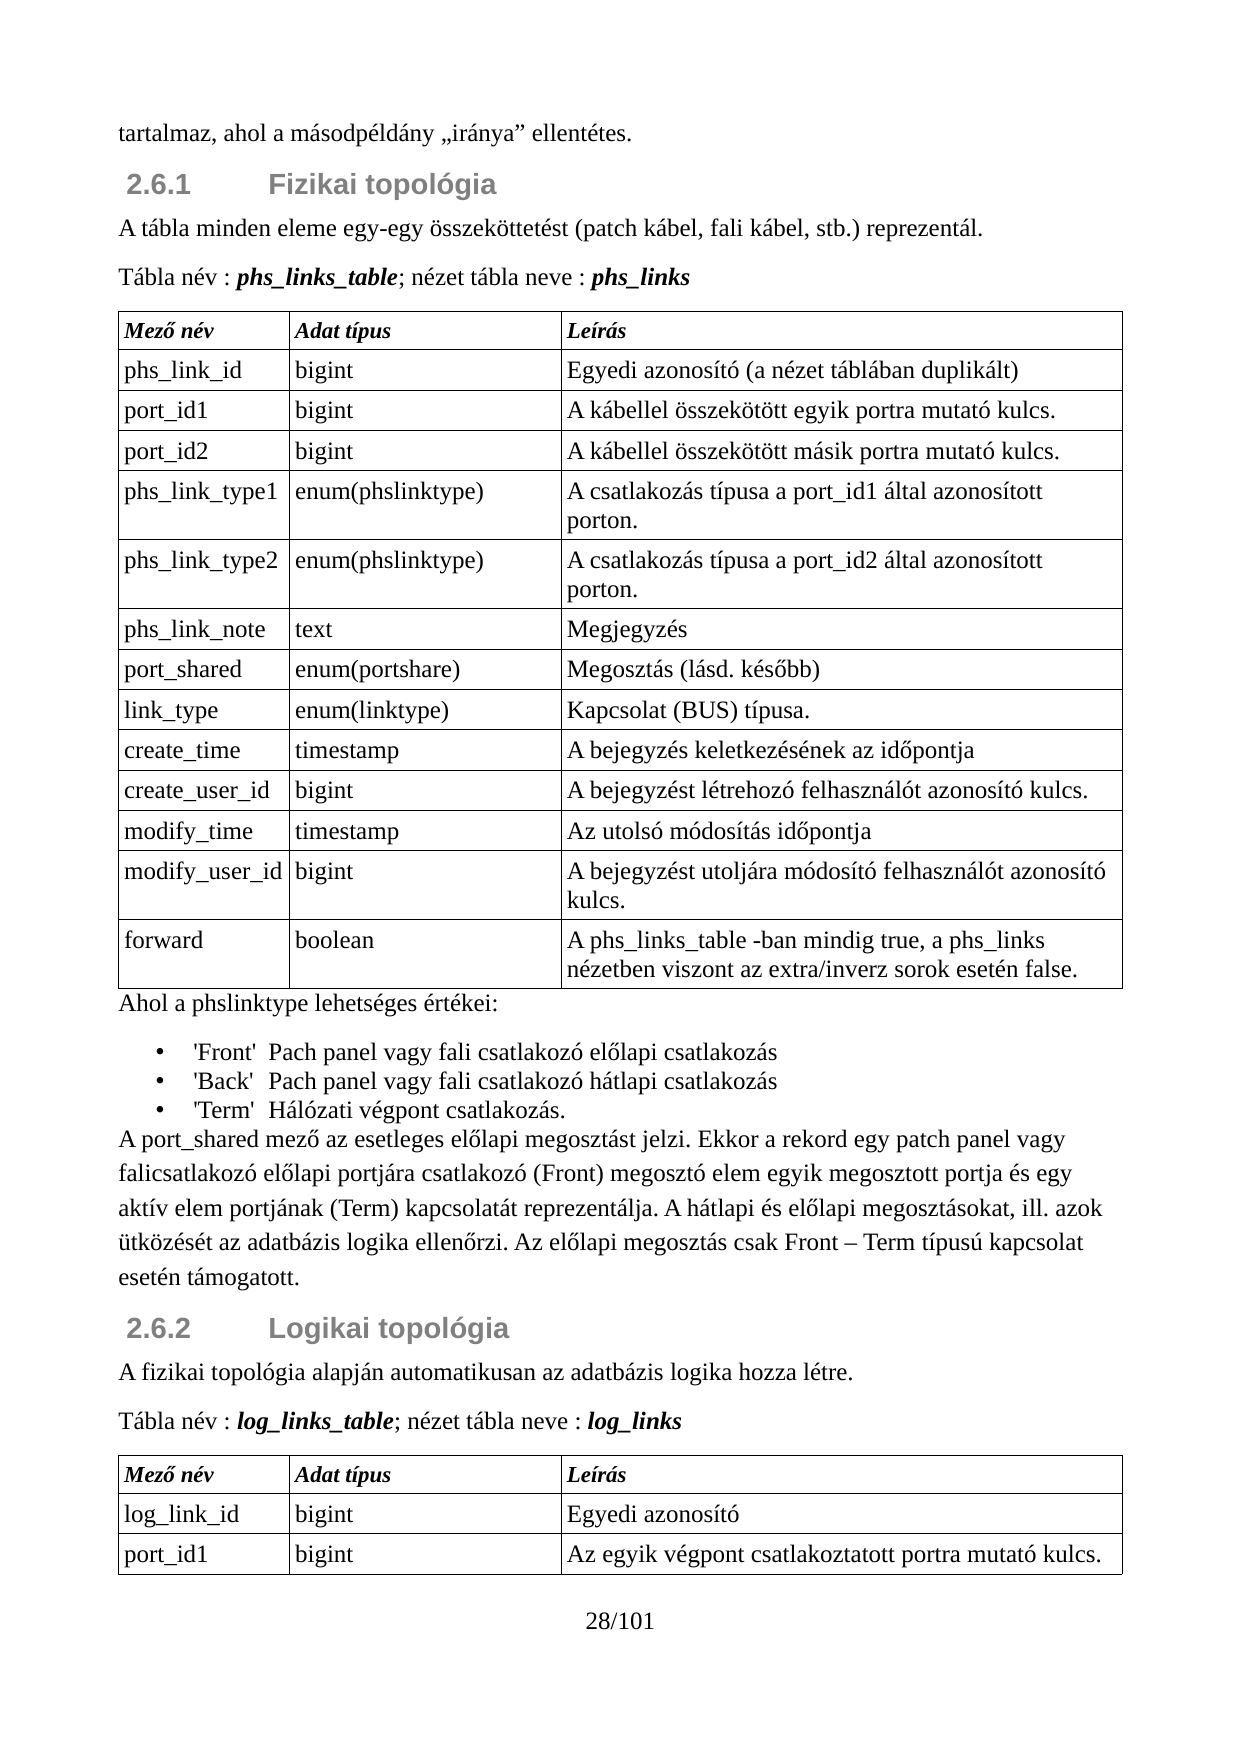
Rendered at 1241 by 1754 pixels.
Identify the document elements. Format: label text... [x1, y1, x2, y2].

table_cell port_id1 [119, 391, 289, 430]
table_cell A kábellel összekötött másik portra mutató kulcs. [562, 431, 1122, 470]
text A port_shared mező az esetleges előlapi megosztást jelzi. Ekkor a rekord egy patch panel vagy falicsatlakozó előlapi portjára csatlakozó (Front) megosztó elem egyik megosztott portja és egy aktív elem portjának (Term) kapcsolatát reprezentálja. A hátlapi és előlapi megosztásokat, ill. azok ütközését az adatbázis logika ellenőrzi. Az előlapi megosztás csak Front – Term típusú kapcsolat esetén támogatott. [118, 1124, 1122, 1290]
table_header Leírás [562, 1456, 1122, 1493]
table_cell Megosztás (lásd. később) [562, 650, 1122, 689]
table_cell Az egyik végpont csatlakoztatott portra mutató kulcs. [562, 1534, 1122, 1573]
table_cell timestamp [290, 730, 561, 769]
table_cell Egyedi azonosító [562, 1494, 1122, 1533]
list 'Back' Pach panel vagy fali csatlakozó hátlapi csatlakozás [156, 1066, 1122, 1095]
table_cell Kapcsolat (BUS) típusa. [562, 690, 1122, 729]
table_cell phs_link_type2 [119, 540, 289, 608]
table_cell bigint [290, 771, 561, 810]
table_cell bigint [290, 851, 561, 919]
table_cell A csatlakozás típusa a port_id1 által azonosított porton. [562, 471, 1122, 539]
table_cell phs_link_type1 [119, 471, 289, 539]
table_cell phs_link_id [119, 350, 289, 389]
table_cell A bejegyzést létrehozó felhasználót azonosító kulcs. [562, 771, 1122, 810]
table_cell enum(phslinktype) [290, 540, 561, 608]
table_header Adat típus [290, 1456, 561, 1493]
table_cell bigint [290, 1534, 561, 1573]
text Ahol a phslinktype lehetséges értékei: [118, 989, 1122, 1017]
table_cell log_link_id [119, 1494, 289, 1533]
table_cell enum(linktype) [290, 690, 561, 729]
table_cell modify_user_id [119, 851, 289, 919]
table_header Mező név [119, 312, 289, 349]
table_cell bigint [290, 1494, 561, 1533]
table_cell Az utolsó módosítás időpontja [562, 811, 1122, 850]
table_cell create_user_id [119, 771, 289, 810]
list 'Term' Hálózati végpont csatlakozás. [156, 1095, 1122, 1124]
table_cell enum(portshare) [290, 650, 561, 689]
table_cell port_id1 [119, 1534, 289, 1573]
table_cell timestamp [290, 811, 561, 850]
table_cell bigint [290, 350, 561, 389]
table_cell create_time [119, 730, 289, 769]
table_cell A phs_links_table -ban mindig true, a phs_links nézetben viszont az extra/inverz sorok esetén false. [562, 920, 1122, 988]
table_cell A bejegyzést utoljára módosító felhasználót azonosító kulcs. [562, 851, 1122, 919]
table_cell enum(phslinktype) [290, 471, 561, 539]
table_cell modify_time [119, 811, 289, 850]
table_cell phs_link_note [119, 609, 289, 649]
text tartalmaz, ahol a másodpéldány „iránya” ellentétes. [118, 118, 1122, 147]
table_cell link_type [119, 690, 289, 729]
table_header Leírás [562, 312, 1122, 349]
table_cell boolean [290, 920, 561, 988]
table_header Mező név [119, 1456, 289, 1493]
table_cell port_id2 [119, 431, 289, 470]
table_cell A csatlakozás típusa a port_id2 által azonosított porton. [562, 540, 1122, 608]
table_cell Egyedi azonosító (a nézet táblában duplikált) [562, 350, 1122, 389]
text Tábla név : log_links_table; nézet tábla neve : log_links [118, 1406, 1122, 1434]
table_cell port_shared [119, 650, 289, 689]
table_cell bigint [290, 391, 561, 430]
text Tábla név : phs_links_table; nézet tábla neve : phs_links [118, 262, 1122, 291]
table_cell Megjegyzés [562, 609, 1122, 649]
text A fizikai topológia alapján automatikusan az adatbázis logika hozza létre. [118, 1357, 1122, 1386]
subtitle Fizikai topológia [118, 167, 1122, 201]
table_cell forward [119, 920, 289, 988]
table_cell bigint [290, 431, 561, 470]
table_cell A bejegyzés keletkezésének az időpontja [562, 730, 1122, 769]
text A tábla minden eleme egy-egy összeköttetést (patch kábel, fali kábel, stb.) reprezentál. [118, 213, 1122, 242]
table_header Adat típus [290, 312, 561, 349]
table_cell text [290, 609, 561, 649]
table_cell A kábellel összekötött egyik portra mutató kulcs. [562, 391, 1122, 430]
subtitle Logikai topológia [118, 1311, 1122, 1344]
list 'Front' Pach panel vagy fali csatlakozó előlapi csatlakozás [156, 1037, 1122, 1066]
